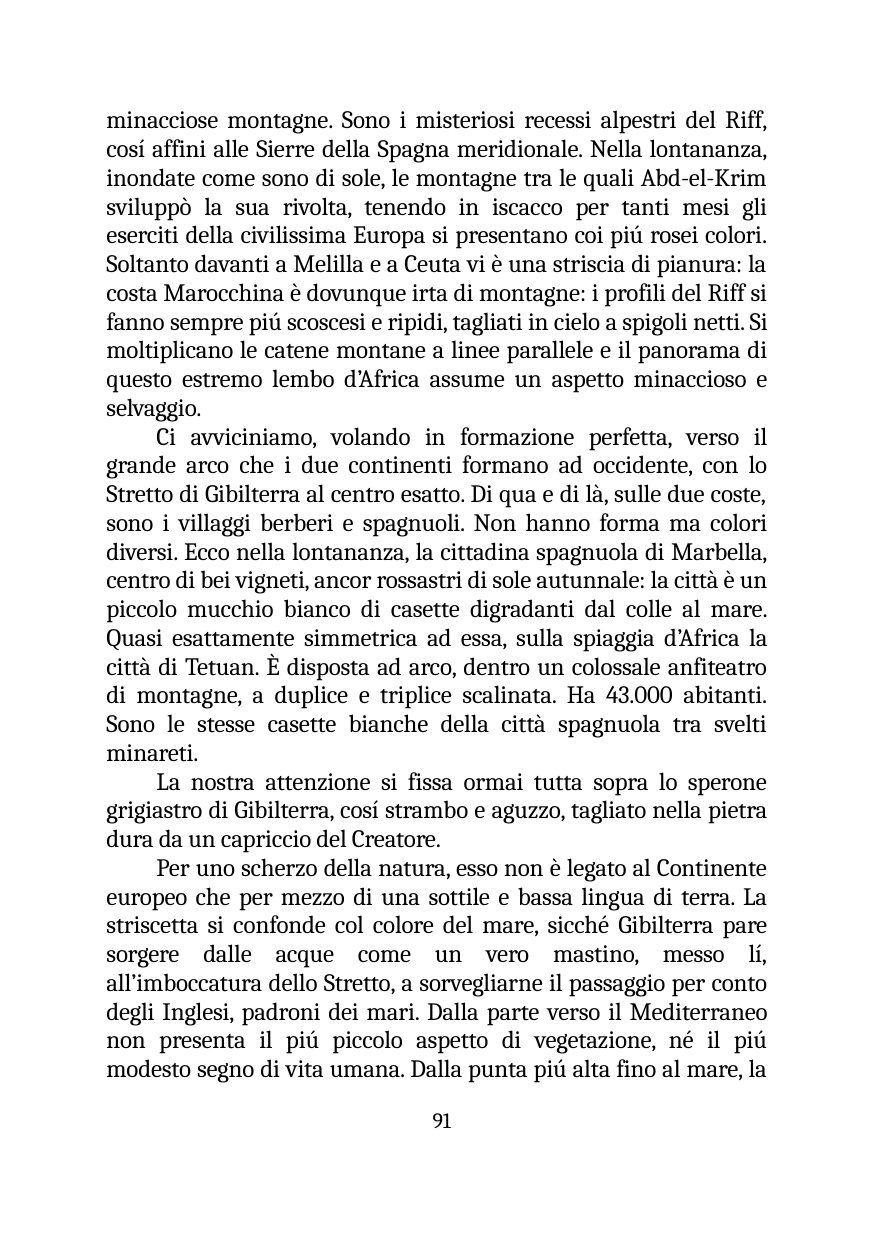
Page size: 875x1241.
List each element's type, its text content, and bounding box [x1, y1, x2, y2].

text Per uno scherzo della natura, esso non è legato al Continente europeo che per mezzo di una sottile e bassa lingua di terra. La striscetta si confonde col colore del mare, sicché Gibilterra pare sorgere dalle acque come un vero mastino, messo lí, all’imboccatura dello Stretto, a sorvegliarne il passaggio per conto degli Inglesi, padroni dei mari. Dalla parte verso il Mediterraneo non presenta il piú piccolo aspetto di vegetazione, né il piú modesto segno di vita umana. Dalla punta piú alta fino al mare, la [106, 854, 768, 1084]
text minacciose montagne. Sono i misteriosi recessi alpestri del Riff, cosí affini alle Sierre della Spagna meridionale. Nella lontananza, inondate come sono di sole, le montagne tra le quali Abd-el-Krim sviluppò la sua rivolta, tenendo in iscacco per tanti mesi gli eserciti della civilissima Europa si presentano coi piú rosei colori. Soltanto davanti a Melilla e a Ceuta vi è una striscia di pianura: la costa Marocchina è dovunque irta di montagne: i profili del Riff si fanno sempre piú scoscesi e ripidi, tagliati in cielo a spigoli netti. Si moltiplicano le catene montane a linee parallele e il panorama di questo estremo lembo d’Africa assume un aspetto minaccioso e selvaggio. [106, 106, 768, 422]
text La nostra attenzione si fissa ormai tutta sopra lo sperone grigiastro di Gibilterra, cosí strambo e aguzzo, tagliato nella pietra dura da un capriccio del Creatore. [106, 767, 768, 854]
text Ci avviciniamo, volando in formazione perfetta, verso il grande arco che i due continenti formano ad occidente, con lo Stretto di Gibilterra al centro esatto. Di qua e di là, sulle due coste, sono i villaggi berberi e spagnuoli. Non hanno forma ma colori diversi. Ecco nella lontananza, la cittadina spagnuola di Marbella, centro di bei vigneti, ancor rossastri di sole autunnale: la città è un piccolo mucchio bianco di casette digradanti dal colle al mare. Quasi esattamente simmetrica ad essa, sulla spiaggia d’Africa la città di Tetuan. È disposta ad arco, dentro un colossale anfiteatro di montagne, a duplice e triplice scalinata. Ha 43.000 abitanti. Sono le stesse casette bianche della città spagnuola tra svelti minareti. [106, 422, 768, 767]
